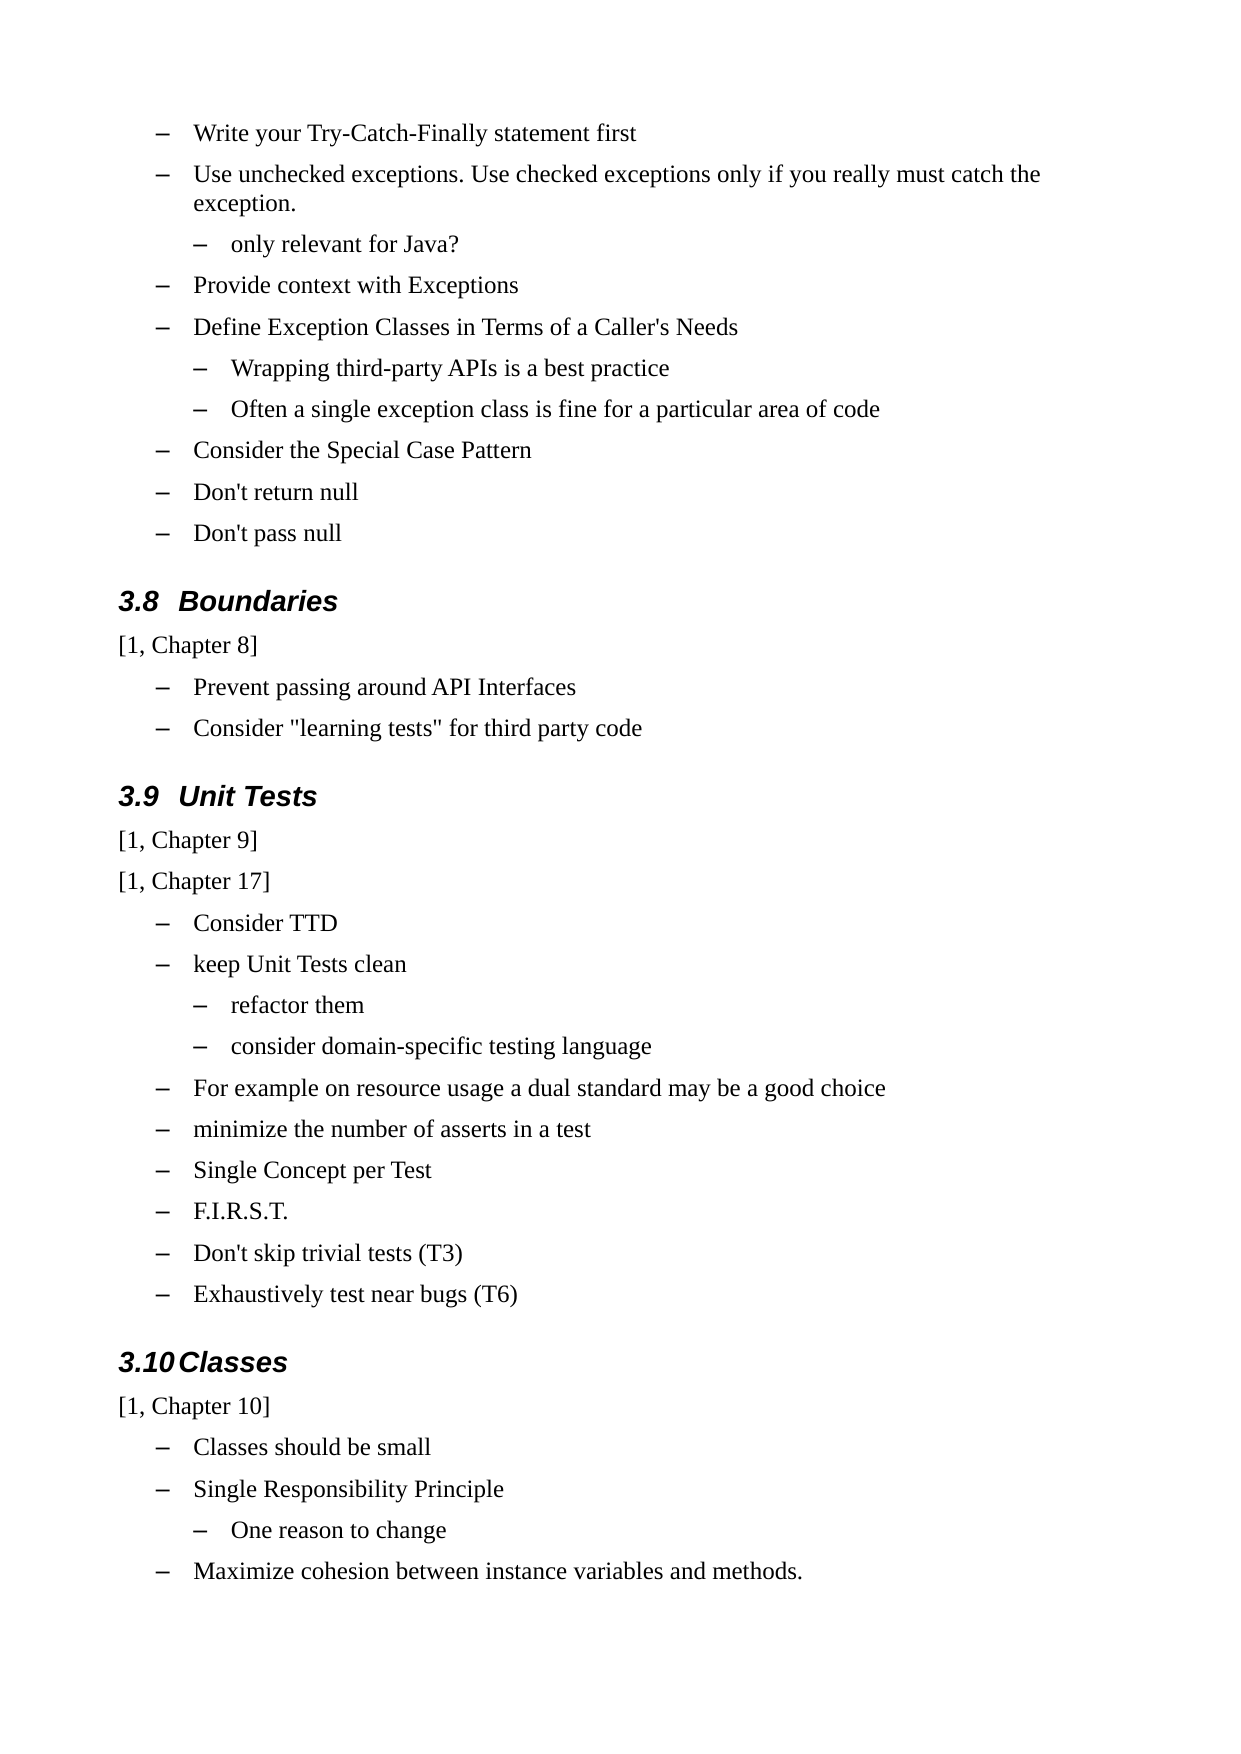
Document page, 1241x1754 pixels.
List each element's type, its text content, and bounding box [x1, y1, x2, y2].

list Define Exception Classes in Terms of a Caller's Needs [156, 312, 1122, 341]
list Single Concept per Test [156, 1155, 1122, 1184]
list minimize the number of asserts in a test [156, 1114, 1122, 1143]
list Consider "learning tests" for third party code [156, 713, 1122, 742]
list One reason to change [193, 1515, 1122, 1544]
list keep Unit Tests clean [156, 949, 1122, 978]
subtitle Boundaries [118, 584, 1122, 618]
list Exhaustively test near bugs (T6) [156, 1279, 1122, 1308]
list For example on resource usage a dual standard may be a good choice [156, 1073, 1122, 1101]
text [1, Chapter 9] [118, 825, 1122, 854]
list Classes should be small [156, 1432, 1122, 1461]
list Don't pass null [156, 518, 1122, 547]
list Consider TTD [156, 908, 1122, 936]
list Consider the Special Case Pattern [156, 436, 1122, 464]
subtitle Unit Tests [118, 779, 1122, 813]
list Wrapping third-party APIs is a best practice [193, 353, 1122, 382]
list F.I.R.S.T. [156, 1196, 1122, 1225]
list Often a single exception class is fine for a particular area of code [193, 394, 1122, 423]
list only relevant for Java? [193, 229, 1122, 258]
list Single Responsibility Principle [156, 1474, 1122, 1502]
list consider domain-specific testing language [193, 1031, 1122, 1060]
subtitle Classes [118, 1345, 1122, 1379]
list Don't skip trivial tests (T3) [156, 1238, 1122, 1266]
list Write your Try-Catch-Finally statement first [156, 118, 1122, 147]
text [1, Chapter 10] [118, 1391, 1122, 1420]
list Maximize cohesion between instance variables and methods. [156, 1556, 1122, 1585]
list Provide context with Exceptions [156, 271, 1122, 299]
list Don't return null [156, 477, 1122, 506]
list Use unchecked exceptions. Use checked exceptions only if you really must catch the exception. [156, 159, 1122, 217]
list refactor them [193, 990, 1122, 1019]
list Prevent passing around API Interfaces [156, 672, 1122, 700]
text [1, Chapter 8] [118, 630, 1122, 659]
text [1, Chapter 17] [118, 866, 1122, 895]
